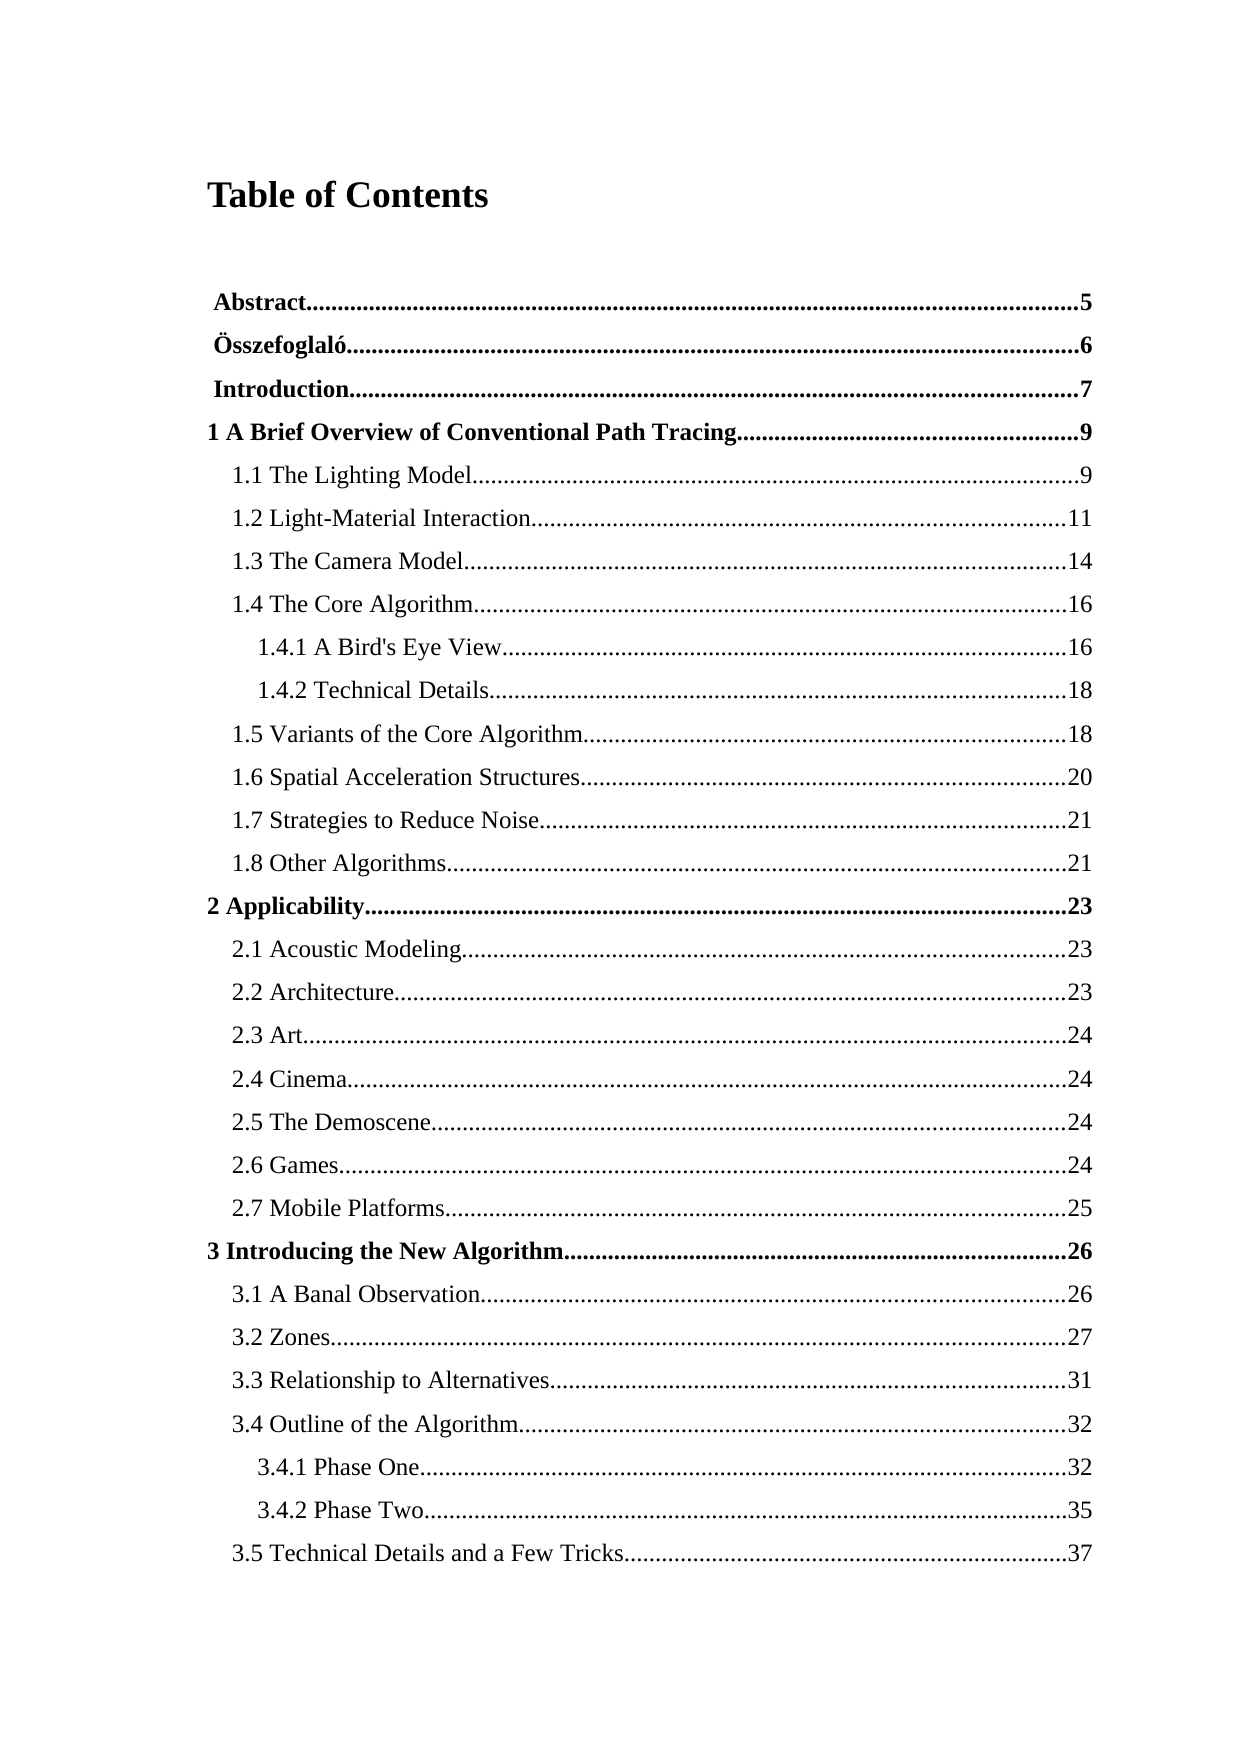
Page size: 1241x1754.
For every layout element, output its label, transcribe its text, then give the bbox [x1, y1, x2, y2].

text 2.4 Cinema 24 [232, 1064, 1092, 1092]
text 2.7 Mobile Platforms 25 [232, 1193, 1092, 1222]
text 3.3 Relationship to Alternatives 31 [232, 1366, 1092, 1394]
text 1.7 Strategies to Reduce Noise 21 [232, 805, 1092, 834]
text 3.4 Outline of the Algorithm 32 [232, 1409, 1092, 1437]
text 2.1 Acoustic Modeling 23 [232, 934, 1092, 963]
text 2.6 Games 24 [232, 1150, 1092, 1179]
text 3.4.1 Phase One 32 [257, 1452, 1092, 1481]
text 1.3 The Camera Model 14 [232, 546, 1092, 575]
text 1 A Brief Overview of Conventional Path Tracing 9 [207, 417, 1092, 446]
text 2.5 The Demoscene 24 [232, 1107, 1092, 1136]
text 1.2 Light-Material Interaction 11 [232, 503, 1092, 532]
text 1.4.1 A Bird's Eye View 16 [257, 632, 1092, 661]
text 2.3 Art 24 [232, 1021, 1092, 1049]
text 3.1 A Banal Observation 26 [232, 1279, 1092, 1308]
text Abstract 5 [207, 287, 1092, 316]
text 1.5 Variants of the Core Algorithm 18 [232, 719, 1092, 747]
text 3 Introducing the New Algorithm 26 [207, 1236, 1092, 1265]
text 2 Applicability 23 [207, 891, 1092, 920]
text 3.4.2 Phase Two 35 [257, 1495, 1092, 1524]
text 1.4 The Core Algorithm 16 [232, 589, 1092, 618]
text 3.5 Technical Details and a Few Tricks 37 [232, 1538, 1092, 1567]
text 1.1 The Lighting Model 9 [232, 460, 1092, 489]
text Összefoglaló 6 [207, 331, 1092, 359]
text 2.2 Architecture 23 [232, 977, 1092, 1006]
text 1.8 Other Algorithms 21 [232, 848, 1092, 877]
text 3.2 Zones 27 [232, 1322, 1092, 1351]
text 1.4.2 Technical Details 18 [257, 676, 1092, 704]
text Introduction 7 [207, 374, 1092, 402]
text 1.6 Spatial Acceleration Structures 20 [232, 762, 1092, 791]
text Table of Contents [207, 173, 1092, 216]
